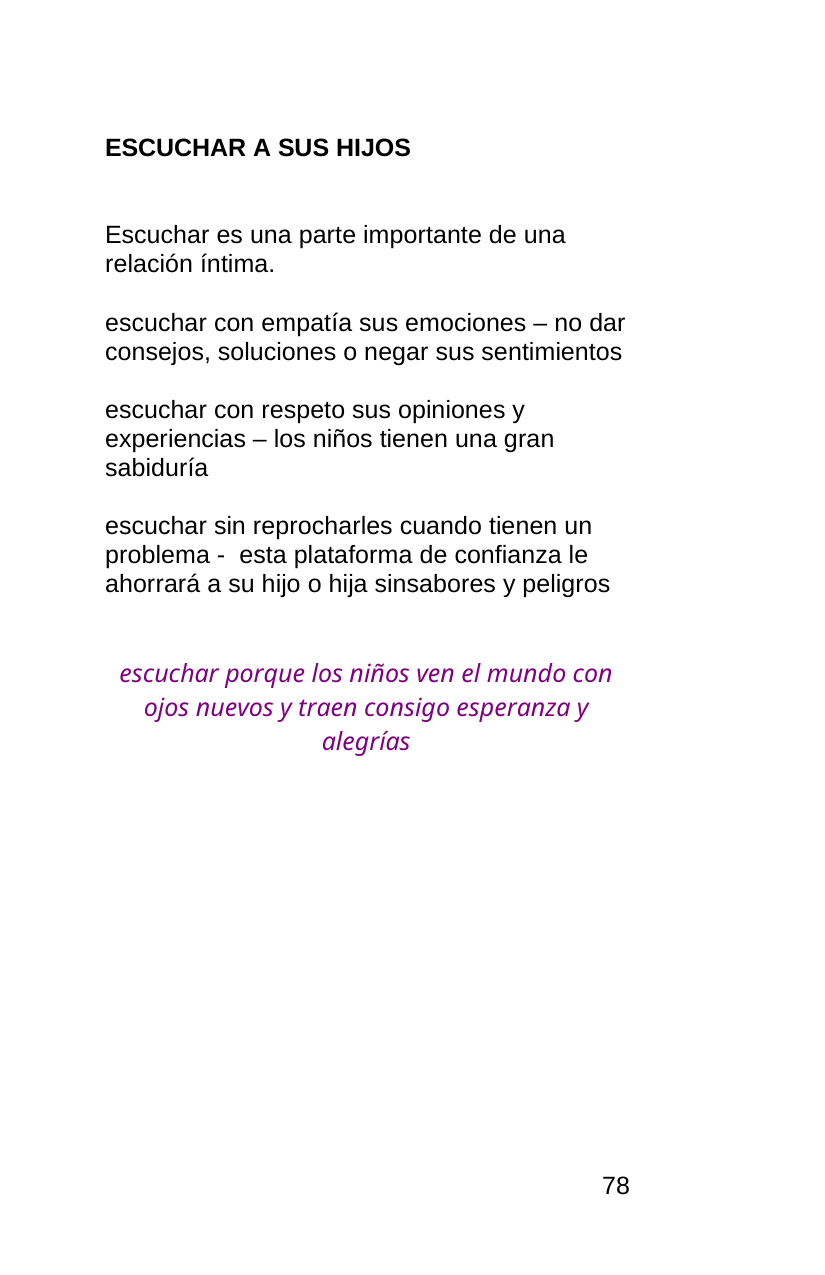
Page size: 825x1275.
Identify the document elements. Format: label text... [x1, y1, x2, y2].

text ESCUCHAR A SUS HIJOS [105, 133, 630, 162]
text escuchar sin reprocharles cuando tienen un problema - esta plataforma de confianza le ahorrará a su hijo o hija sinsabores y peligros [105, 511, 630, 598]
text escuchar con respeto sus opiniones y experiencias – los niños tienen una gran sabiduría [105, 395, 630, 482]
text Escuchar es una parte importante de una relación íntima. [105, 220, 630, 278]
text escuchar porque los niños ven el mundo con ojos nuevos y traen consigo esperanza y alegrías [105, 656, 630, 758]
text escuchar con empatía sus emociones – no dar consejos, soluciones o negar sus sentimientos [105, 307, 630, 366]
